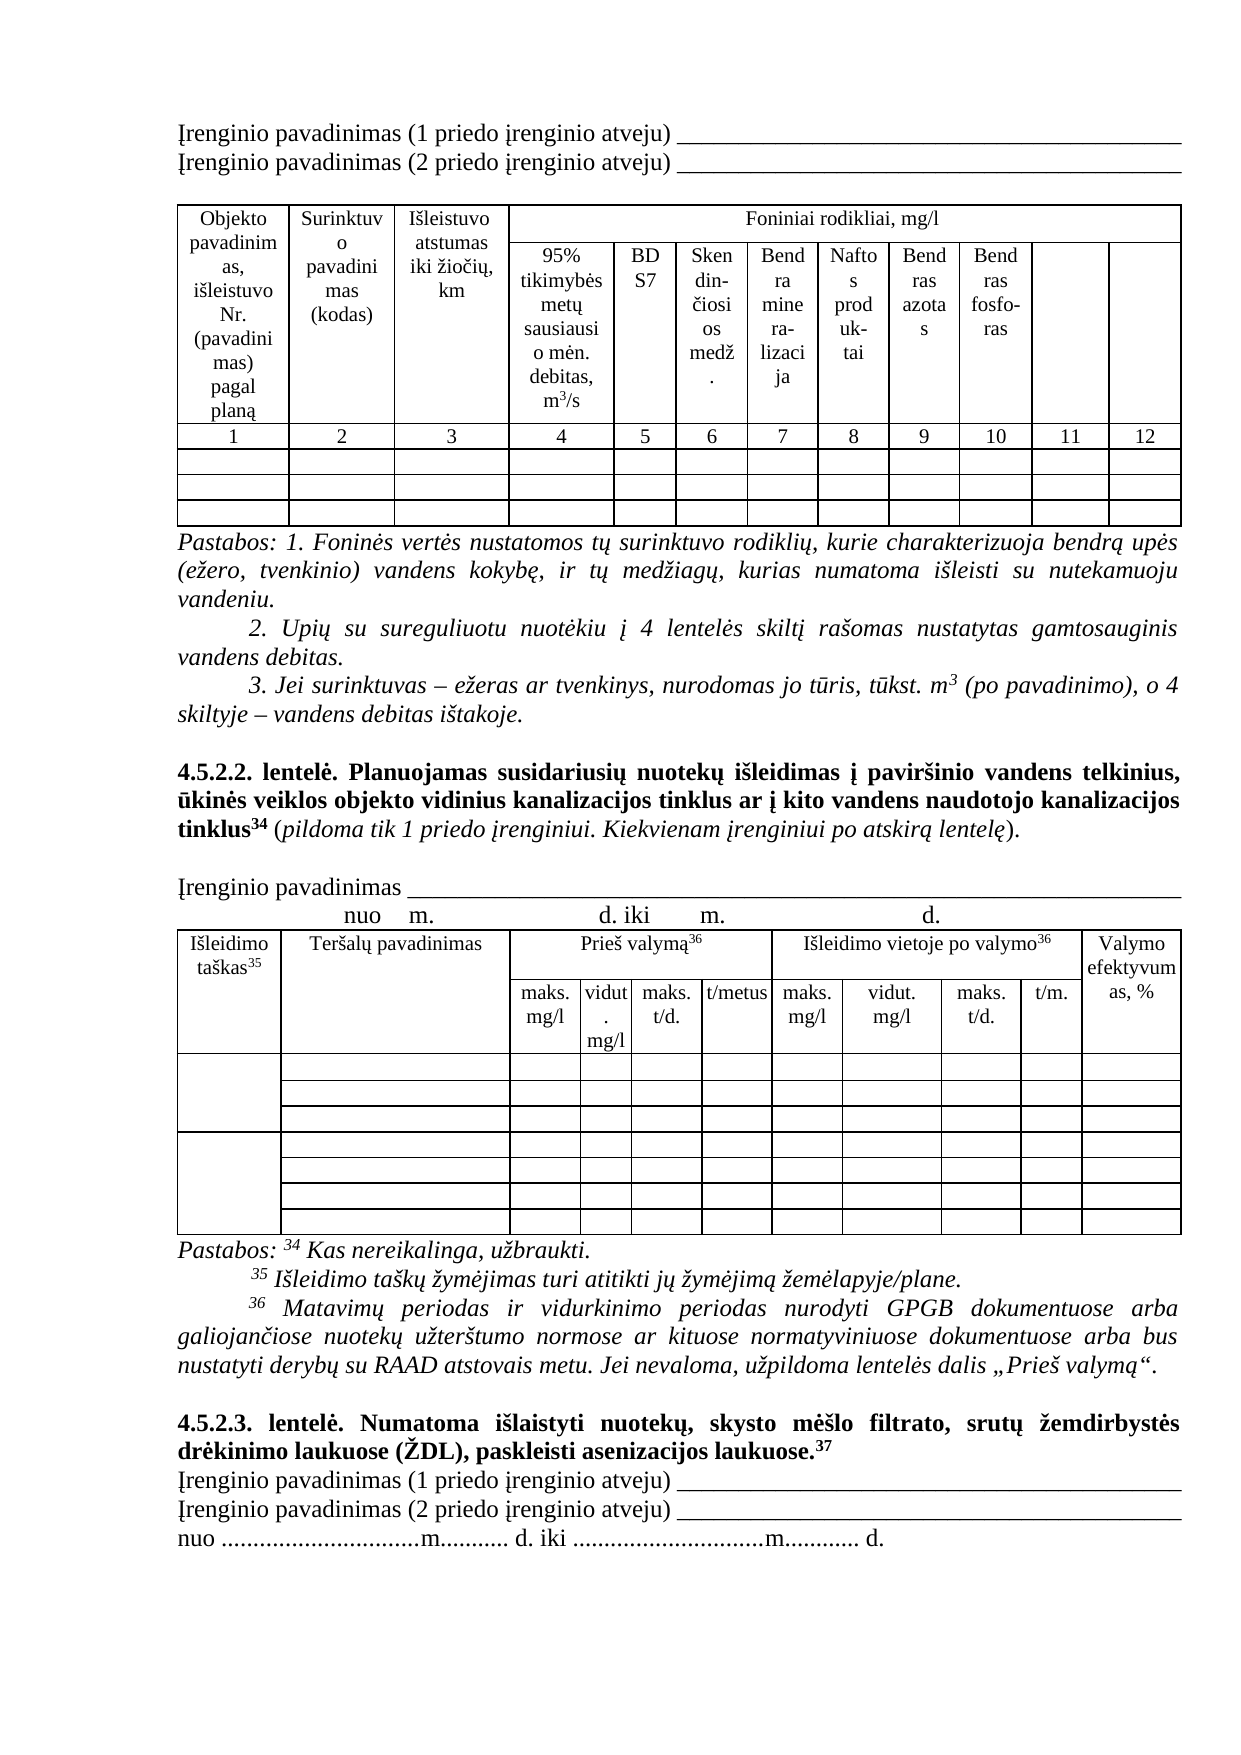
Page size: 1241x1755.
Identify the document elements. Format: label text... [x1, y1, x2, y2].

table_cell [942, 1210, 1020, 1233]
table_cell [960, 501, 1031, 525]
table_cell maks. mg/l [511, 980, 580, 1052]
table_cell [773, 1081, 842, 1105]
table_cell [748, 501, 817, 525]
table_cell [632, 1054, 701, 1080]
table_cell [511, 1184, 580, 1208]
table_cell [615, 475, 675, 499]
table_cell [290, 501, 394, 525]
table_cell [1022, 1210, 1081, 1233]
table_cell t/metus [703, 980, 771, 1052]
table_cell 3 [395, 424, 508, 448]
table_cell 95% tikimybės metų sausiausio mėn. debitas, m3/s [510, 243, 613, 422]
table_cell [819, 450, 888, 474]
table_cell [178, 475, 288, 499]
table_cell [178, 1054, 280, 1080]
text Pastabos: 34 Kas nereikalinga, užbraukti. [177, 1235, 1181, 1264]
table_cell [1083, 1133, 1180, 1157]
table_cell [748, 475, 817, 499]
table_cell BDS7 [615, 243, 675, 422]
table_cell maks. t/d. [942, 980, 1020, 1052]
table_cell [511, 1210, 580, 1233]
table_cell [1083, 1081, 1180, 1105]
text Įrenginio pavadinimas [177, 872, 1181, 900]
table_cell [843, 1081, 941, 1105]
table_cell [942, 1184, 1020, 1208]
table_cell [843, 1107, 941, 1131]
table_cell vidut. mg/l [843, 980, 941, 1052]
table_cell [395, 450, 508, 474]
table_cell [282, 1133, 509, 1157]
table_cell [843, 1210, 941, 1233]
table_cell [773, 1184, 842, 1208]
table_cell [282, 1158, 509, 1182]
table_cell [510, 501, 613, 525]
text nuo m. d. iki m. d. [177, 900, 1181, 929]
table_cell [1033, 243, 1108, 422]
text Pastabos: 1. Foninės vertės nustatomos tų surinktuvo rodiklių, kurie charakterizuoja bendrą upės (ežero, tvenkinio) vandens kokybę, ir tų medžiagų, kurias numatoma išleisti su nutekamuoju vandeniu. [177, 527, 1181, 613]
table_cell [581, 1054, 631, 1080]
text Įrenginio pavadinimas (1 priedo įrenginio atveju) [177, 1465, 1181, 1494]
text 2. Upių su sureguliuotu nuotėkiu į 4 lentelės skiltį rašomas nustatytas gamtosauginis vandens debitas. [177, 613, 1181, 670]
text 3. Jei surinktuvas – ežeras ar tvenkinys, nurodomas jo tūris, tūkst. m3 (po pavadinimo), o 4 skiltyje – vandens debitas ištakoje. [177, 670, 1181, 728]
table_header Išleidimo taškas35 [178, 931, 280, 979]
table_cell [290, 450, 394, 474]
table_cell [581, 1184, 631, 1208]
table_cell vidut. mg/l [581, 980, 631, 1052]
table_cell [395, 501, 508, 525]
table_cell [632, 1081, 701, 1105]
table_cell [510, 475, 613, 499]
table_cell [581, 1133, 631, 1157]
table_cell [703, 1107, 771, 1131]
table_cell [632, 1133, 701, 1157]
table_cell [703, 1210, 771, 1233]
table_cell [581, 1107, 631, 1131]
table_cell [843, 1158, 941, 1182]
text nuo m........... d. iki m............ d. [177, 1523, 1181, 1551]
table_cell [748, 450, 817, 474]
table_cell [703, 1081, 771, 1105]
table_cell [178, 1157, 280, 1182]
table_cell [282, 979, 509, 1052]
table_header Prieš valymą36 [511, 931, 771, 979]
table_cell [178, 450, 288, 474]
table_cell 9 [890, 424, 959, 448]
table_cell [677, 450, 747, 474]
table_cell Bendras azotas [890, 243, 959, 422]
table_cell [632, 1210, 701, 1233]
table_cell [890, 475, 959, 499]
table_cell [773, 1210, 842, 1233]
table_cell [1083, 1107, 1180, 1131]
table_cell [773, 1054, 842, 1080]
table_cell [1022, 1107, 1081, 1131]
table_cell [1033, 475, 1108, 499]
table_cell t/m. [1022, 980, 1081, 1052]
table_header Išleidimo vietoje po valymo36 [773, 931, 1081, 979]
text Įrenginio pavadinimas (1 priedo įrenginio atveju) [177, 118, 1181, 147]
text 4.5.2.3. lentelė. Numatoma išlaistyti nuotekų, skysto mėšlo filtrato, srutų žemdirbystės drėkinimo laukuose (ŽDL), paskleisti asenizacijos laukuose.37 [177, 1408, 1181, 1465]
table_cell Skendin-čiosios medž. [677, 243, 747, 422]
table_cell [1022, 1184, 1081, 1208]
table_cell [819, 501, 888, 525]
table_cell 7 [748, 424, 817, 448]
table_cell [1083, 1210, 1180, 1233]
table_cell [773, 1133, 842, 1157]
table_cell [942, 1081, 1020, 1105]
table_cell Naftos produk- tai [819, 243, 888, 422]
table_cell [282, 1054, 509, 1080]
table_cell [178, 979, 280, 1052]
table_cell [1083, 1184, 1180, 1208]
table_cell [290, 475, 394, 499]
table_cell [703, 1054, 771, 1080]
table_cell [178, 1208, 280, 1233]
table_cell [819, 475, 888, 499]
table_cell [615, 501, 675, 525]
table_cell 2 [290, 424, 394, 448]
table_cell 6 [677, 424, 747, 448]
table_cell [1110, 243, 1180, 422]
table_cell [511, 1107, 580, 1131]
table_cell [282, 1184, 509, 1208]
table_cell [615, 450, 675, 474]
table_cell [511, 1158, 580, 1182]
table_header Foniniai rodikliai, mg/l [510, 206, 1180, 242]
table_cell [632, 1107, 701, 1131]
table_cell [1022, 1054, 1081, 1080]
table_cell [1022, 1081, 1081, 1105]
table_cell [773, 1107, 842, 1131]
table_cell [1033, 450, 1108, 474]
table_cell [1022, 1158, 1081, 1182]
table_cell [890, 450, 959, 474]
table_header Išleistuvo atstumas iki žiočių, km [395, 206, 508, 422]
table_cell [1110, 475, 1180, 499]
table_cell 10 [960, 424, 1031, 448]
table_cell [703, 1158, 771, 1182]
table_cell [511, 1081, 580, 1105]
text Įrenginio pavadinimas (2 priedo įrenginio atveju) [177, 147, 1181, 176]
table_cell [282, 1081, 509, 1105]
table_cell [1033, 501, 1108, 525]
table_cell maks. mg/l [773, 980, 842, 1052]
table_cell [178, 1182, 280, 1208]
table_cell [282, 1210, 509, 1233]
table_cell [1022, 1133, 1081, 1157]
table_cell [942, 1054, 1020, 1080]
table_cell [178, 1105, 280, 1131]
table_cell [843, 1054, 941, 1080]
table_cell maks. t/d. [632, 980, 701, 1052]
text 4.5.2.2. lentelė. Planuojamas susidariusių nuotekų išleidimas į paviršinio vandens telkinius, ūkinės veiklos objekto vidinius kanalizacijos tinklus ar į kito vandens naudotojo kanalizacijos tinklus34 (pildoma tik 1 priedo įrenginiui. Kiekvienam įrenginiui po atskirą lentelę). [177, 757, 1181, 843]
table_cell [632, 1184, 701, 1208]
table_cell [942, 1133, 1020, 1157]
table_cell [677, 501, 747, 525]
table_header Surinktuvo pavadinimas (kodas) [290, 206, 394, 422]
table_cell 8 [819, 424, 888, 448]
table_cell [178, 1133, 280, 1157]
table_cell Bendra minera-lizacija [748, 243, 817, 422]
table_cell [942, 1107, 1020, 1131]
table_cell [282, 1107, 509, 1131]
table_cell [1083, 1054, 1180, 1080]
table_cell [581, 1081, 631, 1105]
table_cell [395, 475, 508, 499]
table_cell [581, 1210, 631, 1233]
text Įrenginio pavadinimas (2 priedo įrenginio atveju) [177, 1494, 1181, 1523]
table_cell [510, 450, 613, 474]
table_cell [178, 501, 288, 525]
table_cell [890, 501, 959, 525]
text 36 Matavimų periodas ir vidurkinimo periodas nurodyti GPGB dokumentuose arba galiojančiose nuotekų užterštumo normose ar kituose normatyviniuose dokumentuose arba bus nustatyti derybų su RAAD atstovais metu. Jei nevaloma, užpildoma lentelės dalis „Prieš valymą“. [177, 1293, 1181, 1379]
table_header Valymo efektyvumas, % [1083, 931, 1180, 1052]
table_cell [1110, 501, 1180, 525]
table_cell [581, 1158, 631, 1182]
table_cell [942, 1158, 1020, 1182]
table_cell [1110, 450, 1180, 474]
table_cell [178, 1080, 280, 1105]
table_cell 12 [1110, 424, 1180, 448]
table_header Objekto pavadinimas, išleistuvo Nr. (pavadinimas) pagal planą [178, 206, 288, 422]
table_cell [773, 1158, 842, 1182]
table_cell [843, 1184, 941, 1208]
table_cell 4 [510, 424, 613, 448]
table_cell [703, 1133, 771, 1157]
table_cell [632, 1158, 701, 1182]
table_cell [960, 475, 1031, 499]
table_cell [703, 1184, 771, 1208]
table_header Teršalų pavadinimas [282, 931, 509, 979]
text 35 Išleidimo taškų žymėjimas turi atitikti jų žymėjimą žemėlapyje/plane. [177, 1264, 1181, 1293]
table_cell [843, 1133, 941, 1157]
table_cell 5 [615, 424, 675, 448]
table_cell [677, 475, 747, 499]
table_cell [960, 450, 1031, 474]
table_cell [511, 1054, 580, 1080]
table_cell [1083, 1158, 1180, 1182]
table_cell 11 [1033, 424, 1108, 448]
table_cell 1 [178, 424, 288, 448]
table_cell [511, 1133, 580, 1157]
table_cell Bendras fosfo- ras [960, 243, 1031, 422]
